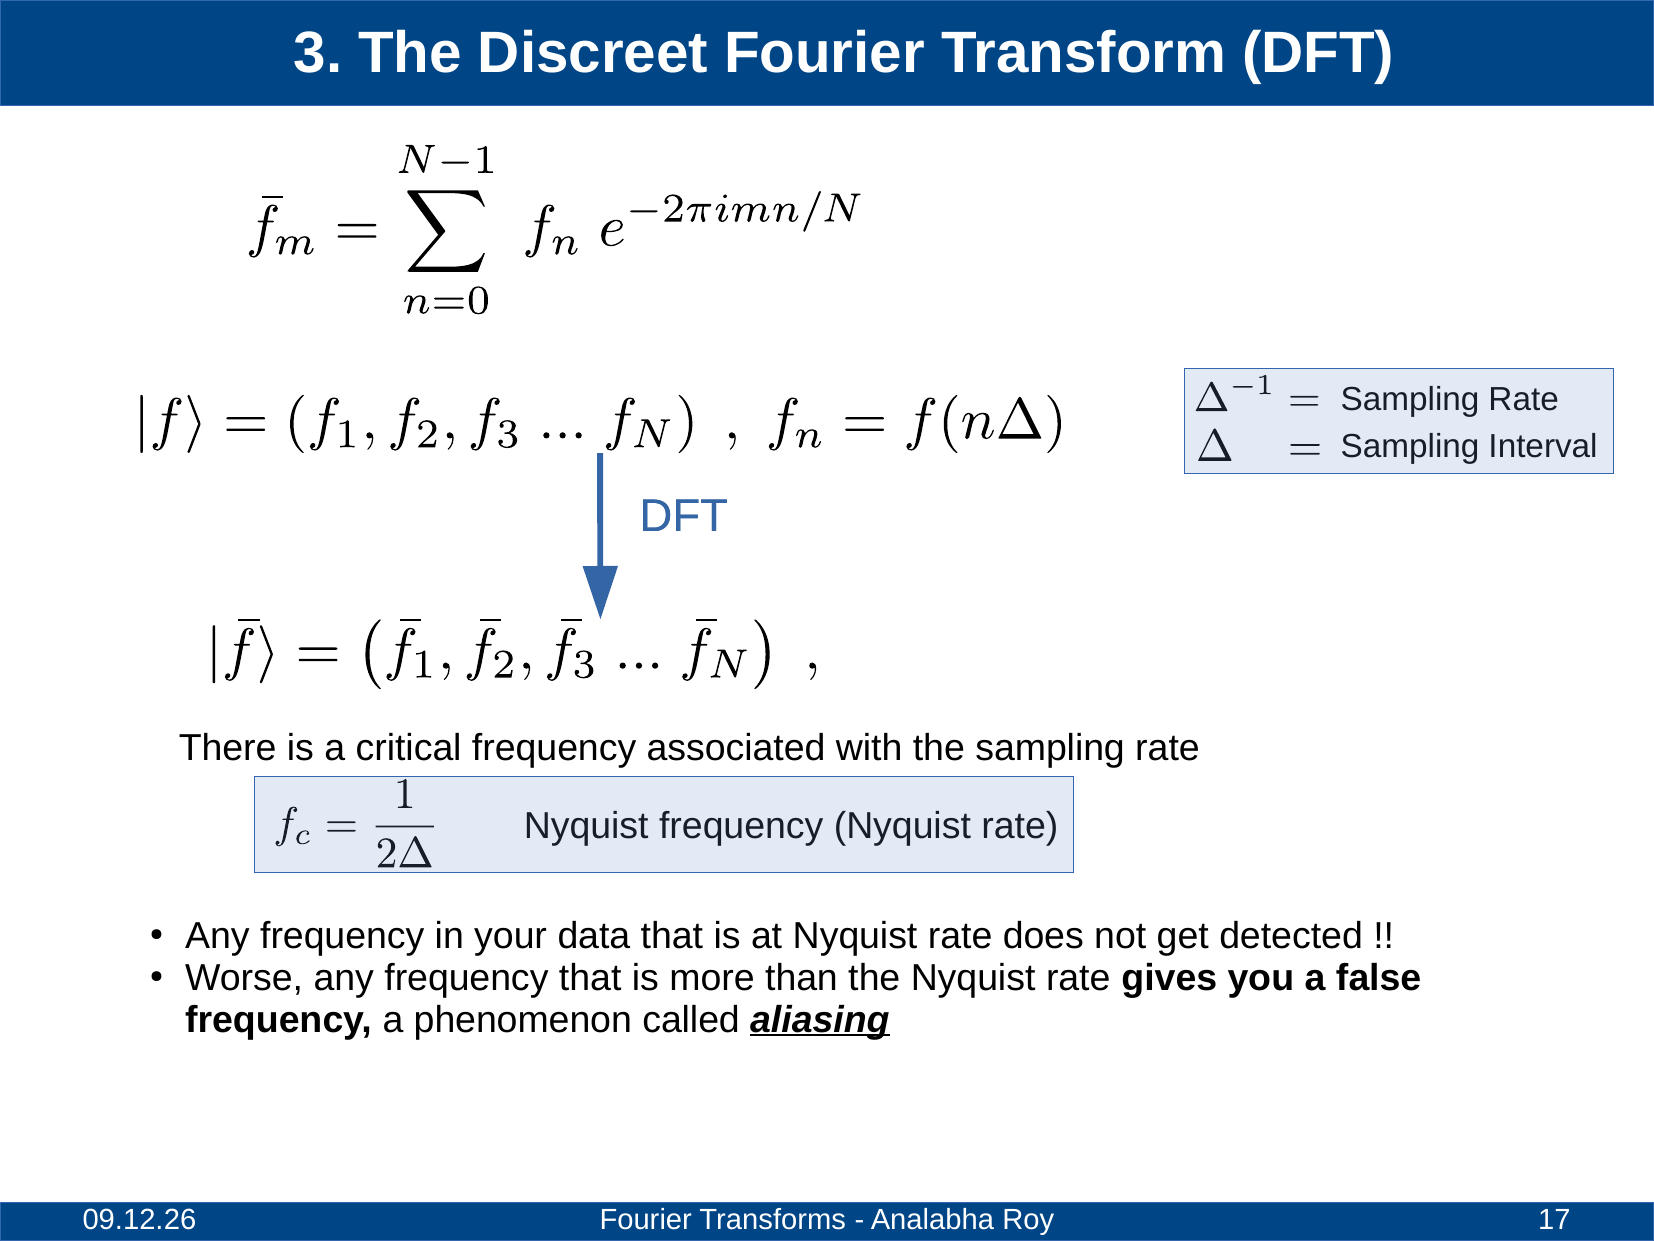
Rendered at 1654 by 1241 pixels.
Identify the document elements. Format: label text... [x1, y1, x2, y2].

text_box Any frequency in your data that is at Nyquist rate does not get detected !! Worse, any frequency that is more than the Nyquist rate gives you a false frequency, a phenomenon called aliasing [135, 906, 1447, 1048]
title 3. The Discreet Fourier Transform (DFT) [0, 0, 1654, 106]
text_box There is a critical frequency associated with the sampling rate [163, 719, 1561, 806]
text_box [1184, 368, 1614, 474]
text_box DFT [624, 482, 775, 570]
text_box [205, 619, 821, 690]
text_box [254, 776, 1074, 873]
text_box [245, 144, 863, 315]
text_box [133, 394, 1067, 454]
